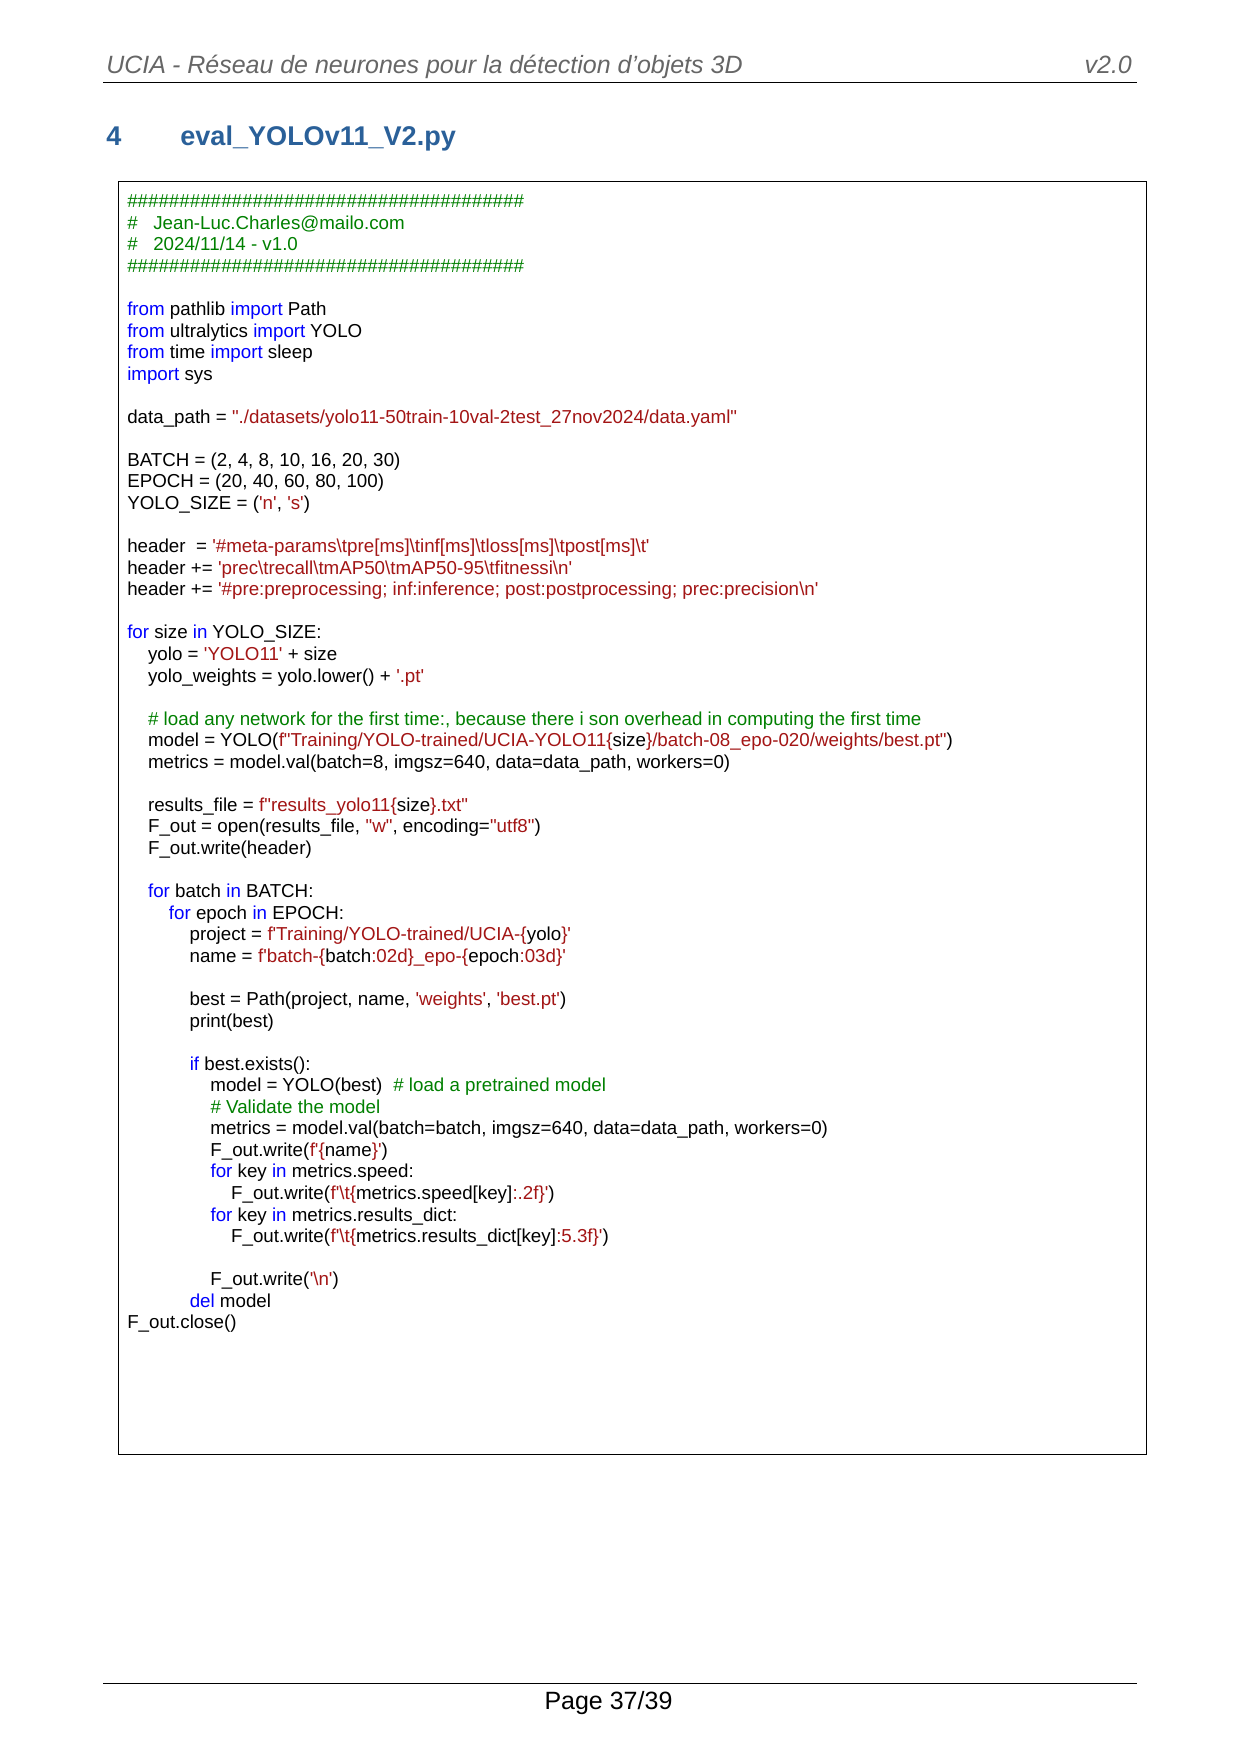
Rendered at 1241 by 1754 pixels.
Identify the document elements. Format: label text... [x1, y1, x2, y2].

text del model [127, 1290, 1137, 1311]
text best = Path(project, name, 'weights', 'best.pt') [127, 988, 1137, 1009]
text header += 'prec\trecall\tmAP50\tmAP50-95\tfitnessi\n' [127, 557, 1137, 578]
text import sys [127, 362, 1137, 384]
text # Jean-Luc.Charles@mailo.com [127, 212, 1137, 233]
text name = f'batch-{batch:02d}_epo-{epoch:03d}' [127, 945, 1137, 966]
text from pathlib import Path [127, 298, 1137, 319]
text F_out.write(f'\t{metrics.speed[key]:.2f}') [127, 1182, 1137, 1203]
text metrics = model.val(batch=8, imgsz=640, data=data_path, workers=0) [127, 751, 1137, 772]
text YOLO_SIZE = ('n', 's') [127, 492, 1137, 513]
text F_out = open(results_file, "w", encoding="utf8") [127, 815, 1137, 837]
text model = YOLO(best) # load a pretrained model [127, 1074, 1137, 1096]
text F_out.write(header) [127, 837, 1137, 858]
text EPOCH = (20, 40, 60, 80, 100) [127, 470, 1137, 492]
text F_out.write(f'\t{metrics.results_dict[key]:5.3f}') [127, 1225, 1137, 1247]
text # load any network for the first time:, because there i son overhead in computing the first time [127, 707, 1137, 729]
text for key in metrics.results_dict: [127, 1203, 1137, 1225]
text print(best) [127, 1009, 1137, 1031]
text if best.exists(): [127, 1052, 1137, 1074]
text F_out.write('\n') [127, 1268, 1137, 1290]
text F_out.close() [127, 1311, 1137, 1333]
text ###################################### [127, 255, 1137, 276]
text BATCH = (2, 4, 8, 10, 16, 20, 30) [127, 449, 1137, 470]
text yolo = 'YOLO11' + size [127, 643, 1137, 664]
text metrics = model.val(batch=batch, imgsz=640, data=data_path, workers=0) [127, 1117, 1137, 1139]
text for epoch in EPOCH: [127, 902, 1137, 923]
text for key in metrics.speed: [127, 1160, 1137, 1182]
text # 2024/11/14 - v1.0 [127, 233, 1137, 255]
text results_file = f"results_yolo11{size}.txt" [127, 794, 1137, 815]
text yolo_weights = yolo.lower() + '.pt' [127, 664, 1137, 686]
subtitle eval_YOLOv11_V2.py [106, 120, 1134, 151]
text project = f'Training/YOLO-trained/UCIA-{yolo}' [127, 923, 1137, 945]
text for size in YOLO_SIZE: [127, 621, 1137, 643]
text for batch in BATCH: [127, 880, 1137, 902]
text from ultralytics import YOLO [127, 319, 1137, 341]
text model = YOLO(f"Training/YOLO-trained/UCIA-YOLO11{size}/batch-08_epo-020/weights/best.pt") [127, 729, 1137, 751]
text header = '#meta-params\tpre[ms]\tinf[ms]\tloss[ms]\tpost[ms]\t' [127, 535, 1137, 557]
text from time import sleep [127, 341, 1137, 362]
text ###################################### [127, 190, 1137, 212]
text data_path = "./datasets/yolo11-50train-10val-2test_27nov2024/data.yaml" [127, 406, 1137, 427]
text header += '#pre:preprocessing; inf:inference; post:postprocessing; prec:precision\n' [127, 578, 1137, 600]
text F_out.write(f'{name}') [127, 1139, 1137, 1160]
text # Validate the model [127, 1096, 1137, 1117]
